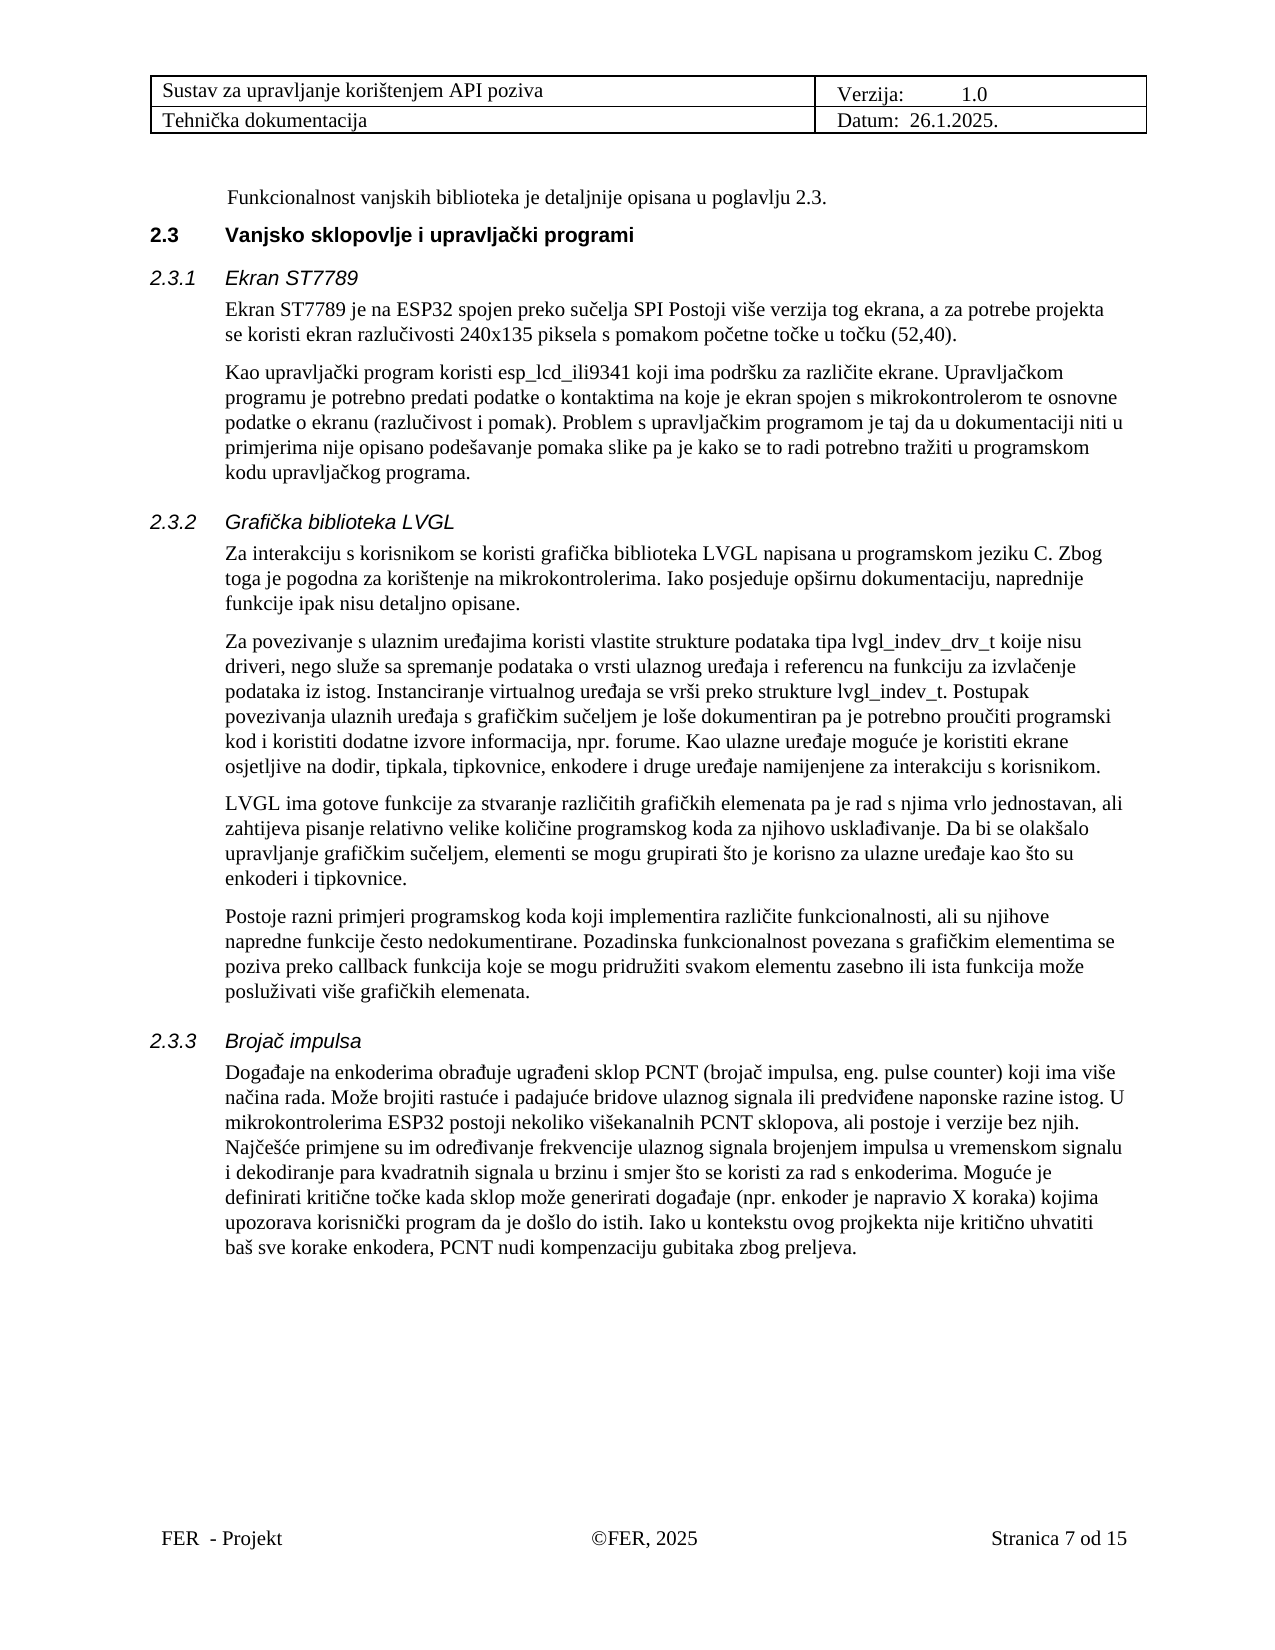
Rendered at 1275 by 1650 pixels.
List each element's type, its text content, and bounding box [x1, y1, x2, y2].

text Za interakciju s korisnikom se koristi grafička biblioteka LVGL napisana u programskom jeziku C. Zbog toga je pogodna za korištenje na mikrokontrolerima. Iako posjeduje opširnu dokumentaciju, naprednije funkcije ipak nisu detaljno opisane. [225, 540, 1125, 615]
text Postoje razni primjeri programskog koda koji implementira različite funkcionalnosti, ali su njihove napredne funkcije često nedokumentirane. Pozadinska funkcionalnost povezana s grafičkim elementima se poziva preko callback funkcija koje se mogu pridružiti svakom elementu zasebno ili ista funkcija može posluživati više grafičkih elemenata. [225, 903, 1125, 1003]
subtitle Grafička biblioteka LVGL [150, 509, 1125, 534]
text Kao upravljački program koristi esp_lcd_ili9341 koji ima podršku za različite ekrane. Upravljačkom programu je potrebno predati podatke o kontaktima na koje je ekran spojen s mikrokontrolerom te osnovne podatke o ekranu (razlučivost i pomak). Problem s upravljačkim programom je taj da u dokumentaciji niti u primjerima nije opisano podešavanje pomaka slike pa je kako se to radi potrebno tražiti u programskom kodu upravljačkog programa. [225, 359, 1125, 484]
text Funkcionalnost vanjskih biblioteka je detaljnije opisana u poglavlju 2.3. [227, 184, 1125, 209]
text LVGL ima gotove funkcije za stvaranje različitih grafičkih elemenata pa je rad s njima vrlo jednostavan, ali zahtijeva pisanje relativno velike količine programskog koda za njihovo usklađivanje. Da bi se olakšalo upravljanje grafičkim sučeljem, elementi se mogu grupirati što je korisno za ulazne uređaje kao što su enkoderi i tipkovnice. [225, 790, 1125, 890]
subtitle Ekran ST7789 [150, 265, 1125, 290]
subtitle Brojač impulsa [150, 1028, 1125, 1053]
text Za povezivanje s ulaznim uređajima koristi vlastite strukture podataka tipa lvgl_indev_drv_t koije nisu driveri, nego služe sa spremanje podataka o vrsti ulaznog uređaja i referencu na funkciju za izvlačenje podataka iz istog. Instanciranje virtualnog uređaja se vrši preko strukture lvgl_indev_t. Postupak povezivanja ulaznih uređaja s grafičkim sučeljem je loše dokumentiran pa je potrebno proučiti programski kod i koristiti dodatne izvore informacija, npr. forume. Kao ulazne uređaje moguće je koristiti ekrane osjetljive na dodir, tipkala, tipkovnice, enkodere i druge uređaje namijenjene za interakciju s korisnikom. [225, 628, 1125, 778]
text Događaje na enkoderima obrađuje ugrađeni sklop PCNT (brojač impulsa, eng. pulse counter) koji ima više načina rada. Može brojiti rastuće i padajuće bridove ulaznog signala ili predviđene naponske razine istog. U mikrokontrolerima ESP32 postoji nekoliko višekanalnih PCNT sklopova, ali postoje i verzije bez njih. Najčešće primjene su im određivanje frekvencije ulaznog signala brojenjem impulsa u vremenskom signalu i dekodiranje para kvadratnih signala u brzinu i smjer što se koristi za rad s enkoderima. Moguće je definirati kritične točke kada sklop može generirati događaje (npr. enkoder je napravio X koraka) kojima upozorava korisnički program da je došlo do istih. Iako u kontekstu ovog projkekta nije kritično uhvatiti baš sve korake enkodera, PCNT nudi kompenzaciju gubitaka zbog preljeva. [225, 1059, 1125, 1259]
text Ekran ST7789 je na ESP32 spojen preko sučelja SPI Postoji više verzija tog ekrana, a za potrebe projekta se koristi ekran razlučivosti 240x135 piksela s pomakom početne točke u točku (52,40). [225, 296, 1125, 346]
subtitle Vanjsko sklopovlje i upravljački programi [150, 221, 1125, 246]
